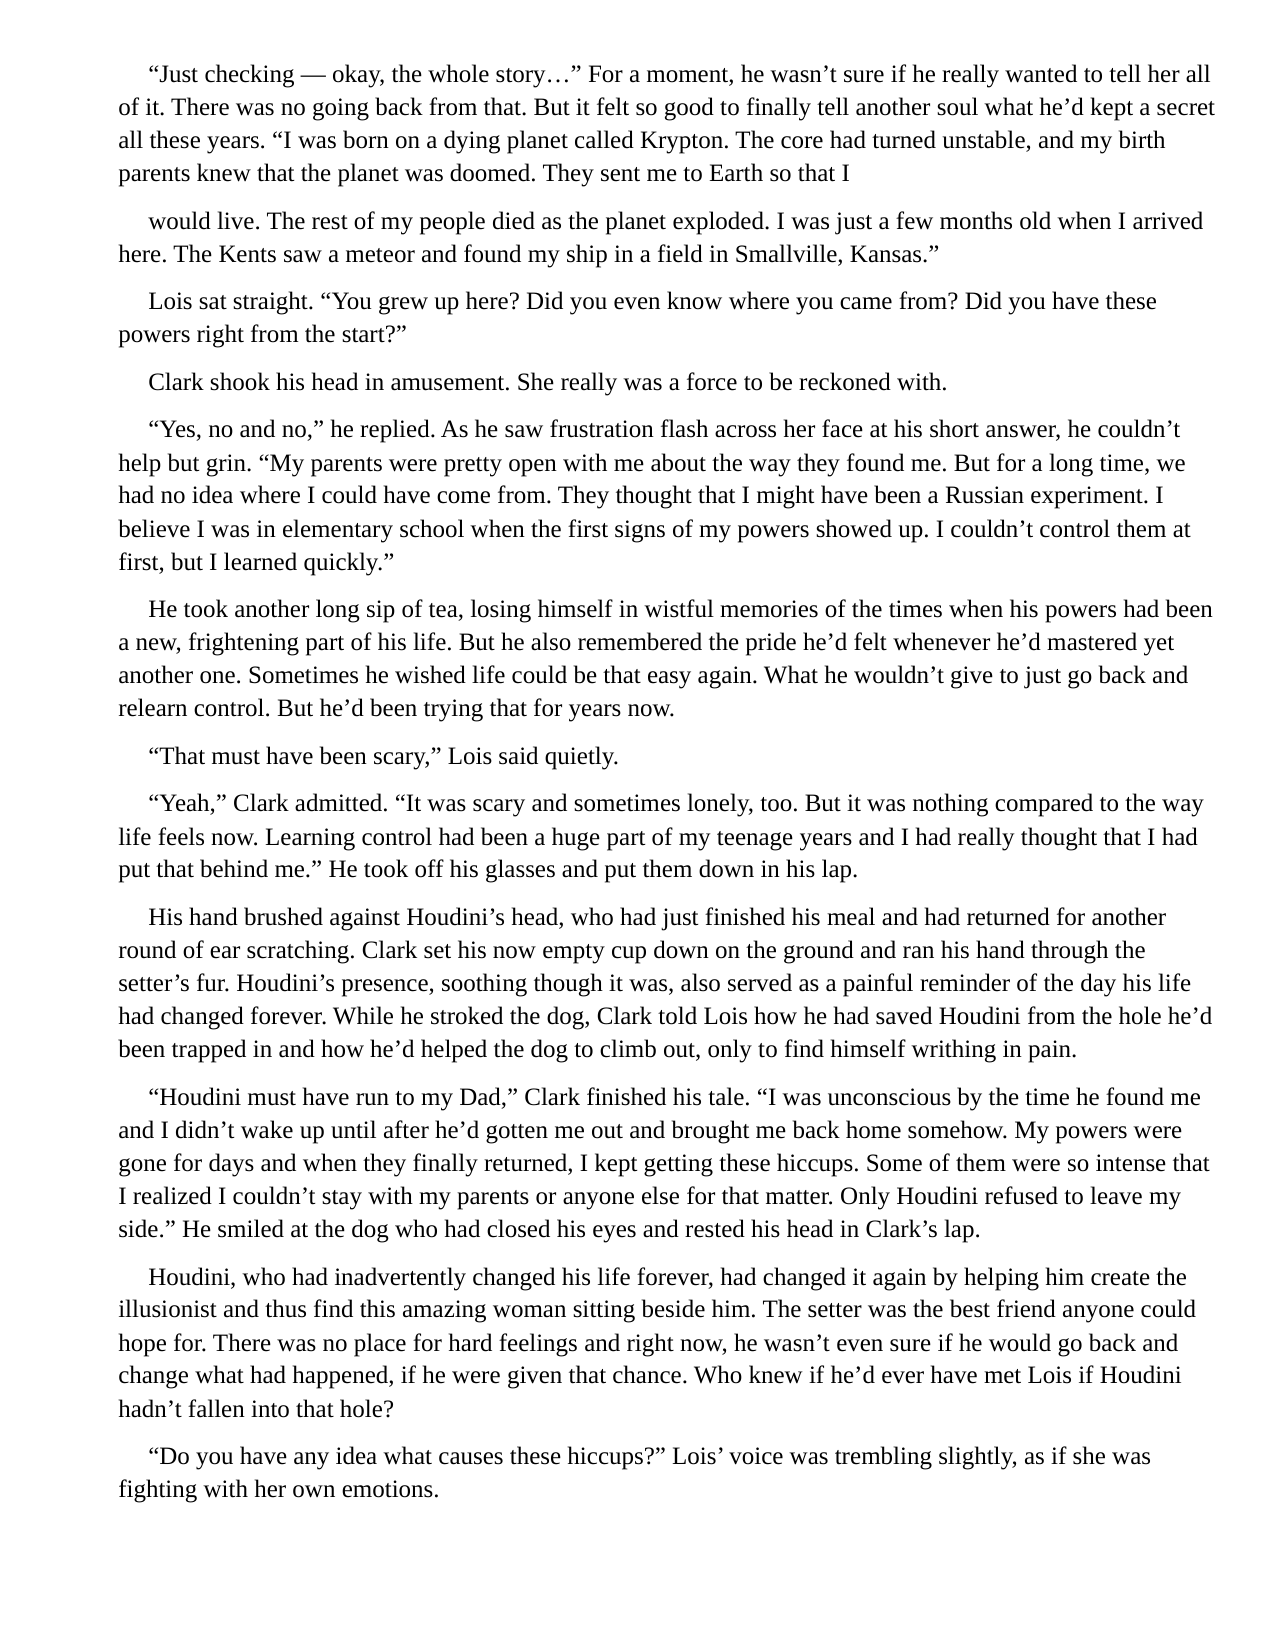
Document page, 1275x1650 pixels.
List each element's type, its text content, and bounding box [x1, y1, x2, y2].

text Clark shook his head in amusement. She really was a force to be reckoned with. [118, 367, 1216, 396]
text “That must have been scary,” Lois said quietly. [118, 741, 1216, 770]
text He took another long sip of tea, losing himself in wistful memories of the times when his powers had been a new, frightening part of his life. But he also remembered the pride he’d felt whenever he’d mastered yet another one. Sometimes he wished life could be that easy again. What he wouldn’t give to just go back and relearn control. But he’d been trying that for years now. [118, 594, 1216, 722]
text His hand brushed against Houdini’s head, who had just finished his meal and had returned for another round of ear scratching. Clark set his now empty cup down on the ground and ran his hand through the setter’s fur. Houdini’s presence, soothing though it was, also served as a painful reminder of the day his life had changed forever. While he stroked the dog, Clark told Lois how he had saved Houdini from the hole he’d been trapped in and how he’d helped the dog to climb out, only to find himself writhing in pain. [118, 902, 1216, 1063]
text Lois sat straight. “You grew up here? Did you even know where you came from? Did you have these powers right from the start?” [118, 286, 1216, 348]
text “Houdini must have run to my Dad,” Clark finished his tale. “I was unconscious by the time he found me and I didn’t wake up until after he’d gotten me out and brought me back home somehow. My powers were gone for days and when they finally returned, I kept getting these hiccups. Some of them were so intense that I realized I couldn’t stay with my parents or anyone else for that matter. Only Houdini refused to leave my side.” He smiled at the dog who had closed his eyes and rested his head in Clark’s lap. [118, 1082, 1216, 1243]
text would live. The rest of my people died as the planet exploded. I was just a few months old when I arrived here. The Kents saw a meteor and found my ship in a field in Smallville, Kansas.” [118, 206, 1216, 267]
text “Yeah,” Clark admitted. “It was scary and sometimes lonely, too. But it was nothing compared to the way life feels now. Learning control had been a huge part of my teenage years and I had really thought that I had put that behind me.” He took off his glasses and put them down in his lap. [118, 788, 1216, 883]
text Houdini, who had inadvertently changed his life forever, had changed it again by helping him create the illusionist and thus find this amazing woman sitting beside him. The setter was the best friend anyone could hope for. There was no place for hard feelings and right now, he wasn’t even sure if he would go back and change what had happened, if he were given that chance. Who knew if he’d ever have met Lois if Houdini hadn’t fallen into that hole? [118, 1262, 1216, 1422]
text “Yes, no and no,” he replied. As he saw frustration flash across her face at his short answer, he couldn’t help but grin. “My parents were pretty open with me about the way they found me. But for a long time, we had no idea where I could have come from. They thought that I might have been a Russian experiment. I believe I was in elementary school when the first signs of my powers showed up. I couldn’t control them at first, but I learned quickly.” [118, 414, 1216, 575]
text “Just checking — okay, the whole story…” For a moment, he wasn’t sure if he really wanted to tell her all of it. There was no going back from that. But it felt so good to finally tell another soul what he’d kept a secret all these years. “I was born on a dying planet called Krypton. The core had turned unstable, and my birth parents knew that the planet was doomed. They sent me to Earth so that I [118, 59, 1216, 187]
text “Do you have any idea what causes these hiccups?” Lois’ voice was trembling slightly, as if she was fighting with her own emotions. [118, 1441, 1216, 1503]
